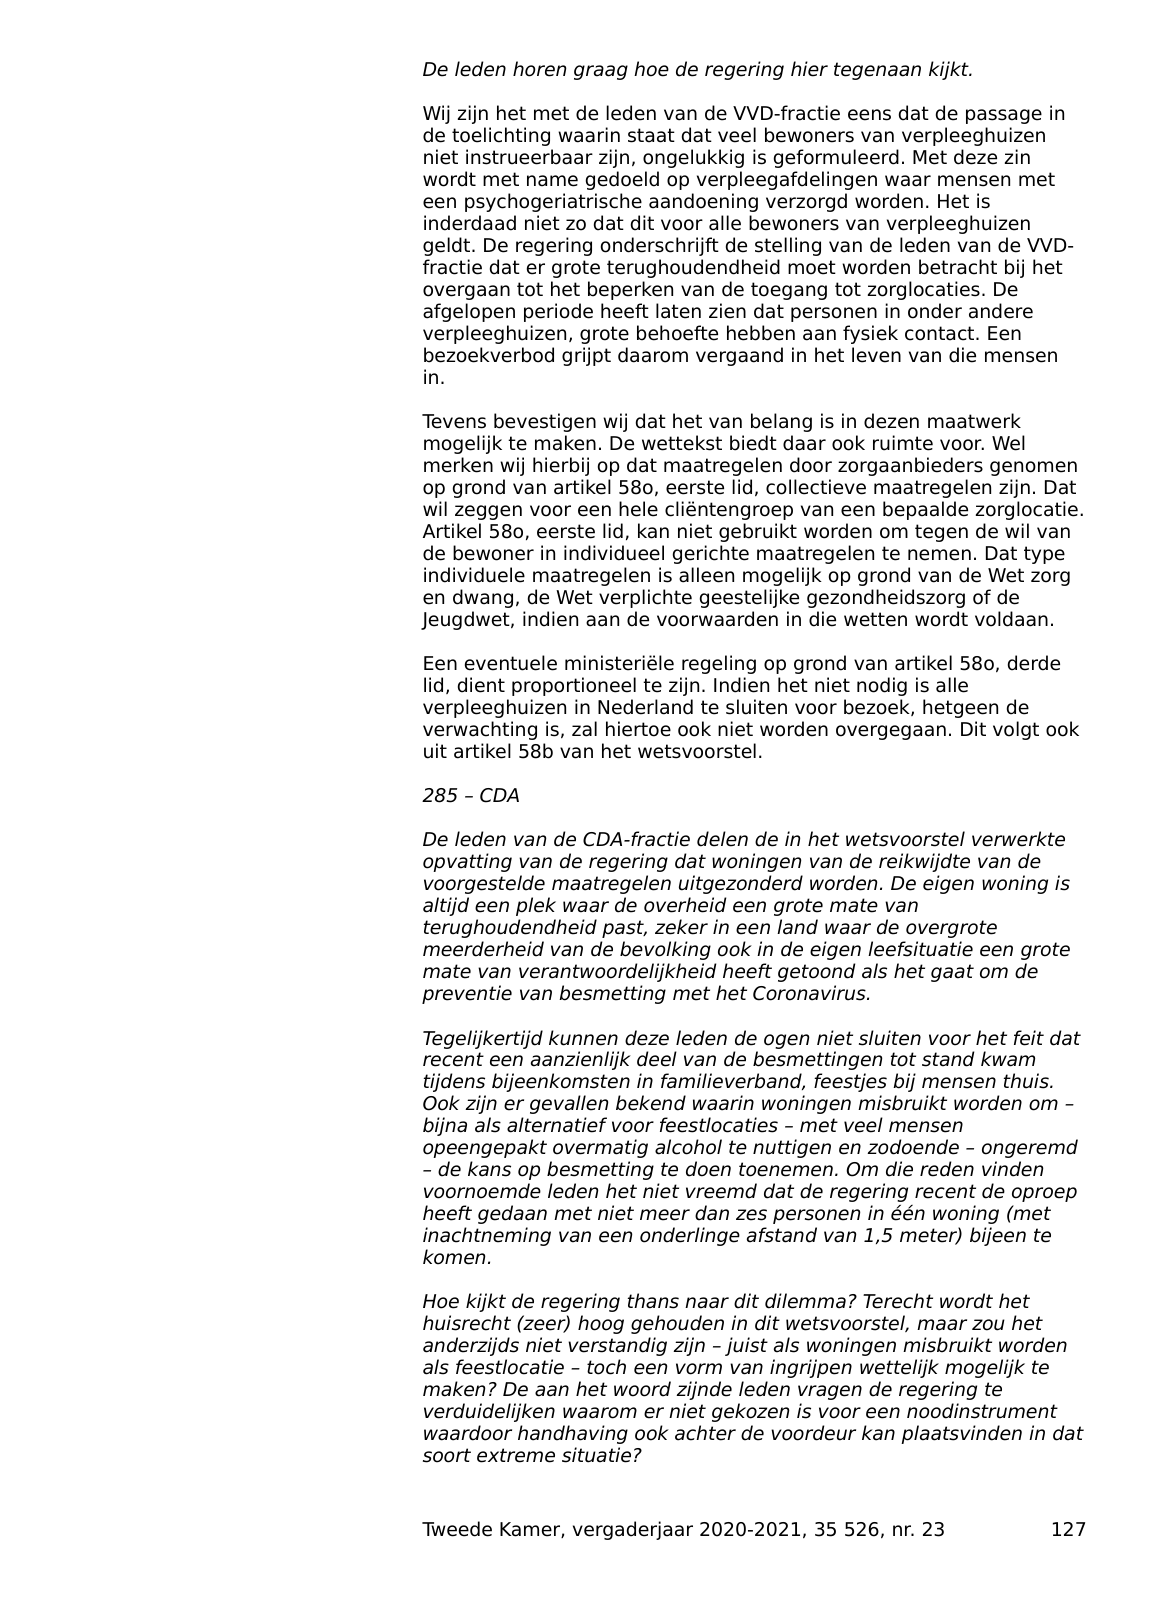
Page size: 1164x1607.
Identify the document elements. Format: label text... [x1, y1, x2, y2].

subtitle 285 – CDA [422, 785, 1087, 807]
text Een eventuele ministeriële regeling op grond van artikel 58o, derde lid, dient proportioneel te zijn. Indien het niet nodig is alle verpleeghuizen in Nederland te sluiten voor bezoek, hetgeen de verwachting is, zal hiertoe ook niet worden overgegaan. Dit volgt ook uit artikel 58b van het wetsvoorstel. [422, 653, 1087, 763]
text Tevens bevestigen wij dat het van belang is in dezen maatwerk mogelijk te maken. De wettekst biedt daar ook ruimte voor. Wel merken wij hierbij op dat maatregelen door zorgaanbieders genomen op grond van artikel 58o, eerste lid, collectieve maatregelen zijn. Dat wil zeggen voor een hele cliëntengroep van een bepaalde zorglocatie. Artikel 58o, eerste lid, kan niet gebruikt worden om tegen de wil van de bewoner in individueel gerichte maatregelen te nemen. Dat type individuele maatregelen is alleen mogelijk op grond van de Wet zorg en dwang, de Wet verplichte geestelijke gezondheidszorg of de Jeugdwet, indien aan de voorwaarden in die wetten wordt voldaan. [422, 411, 1087, 631]
text Tegelijkertijd kunnen deze leden de ogen niet sluiten voor het feit dat recent een aanzienlijk deel van de besmettingen tot stand kwam tijdens bijeenkomsten in familieverband, feestjes bij mensen thuis. Ook zijn er gevallen bekend waarin woningen misbruikt worden om – bijna als alternatief voor feestlocaties – met veel mensen opeengepakt overmatig alcohol te nuttigen en zodoende – ongeremd – de kans op besmetting te doen toenemen. Om die reden vinden voornoemde leden het niet vreemd dat de regering recent de oproep heeft gedaan met niet meer dan zes personen in één woning (met inachtneming van een onderlinge afstand van 1,5 meter) bijeen te komen. [422, 1027, 1087, 1269]
text Wij zijn het met de leden van de VVD-fractie eens dat de passage in de toelichting waarin staat dat veel bewoners van verpleeghuizen niet instrueerbaar zijn, ongelukkig is geformuleerd. Met deze zin wordt met name gedoeld op verpleegafdelingen waar mensen met een psychogeriatrische aandoening verzorgd worden. Het is inderdaad niet zo dat dit voor alle bewoners van verpleeghuizen geldt. De regering onderschrijft de stelling van de leden van de VVD-fractie dat er grote terughoudendheid moet worden betracht bij het overgaan tot het beperken van de toegang tot zorglocaties. De afgelopen periode heeft laten zien dat personen in onder andere verpleeghuizen, grote behoefte hebben aan fysiek contact. Een bezoekverbod grijpt daarom vergaand in het leven van die mensen in. [422, 103, 1087, 389]
text Hoe kijkt de regering thans naar dit dilemma? Terecht wordt het huisrecht (zeer) hoog gehouden in dit wetsvoorstel, maar zou het anderzijds niet verstandig zijn – juist als woningen misbruikt worden als feestlocatie – toch een vorm van ingrijpen wettelijk mogelijk te maken? De aan het woord zijnde leden vragen de regering te verduidelijken waarom er niet gekozen is voor een noodinstrument waardoor handhaving ook achter de voordeur kan plaatsvinden in dat soort extreme situatie? [422, 1291, 1087, 1467]
text De leden van de CDA-fractie delen de in het wetsvoorstel verwerkte opvatting van de regering dat woningen van de reikwijdte van de voorgestelde maatregelen uitgezonderd worden. De eigen woning is altijd een plek waar de overheid een grote mate van terughoudendheid past, zeker in een land waar de overgrote meerderheid van de bevolking ook in de eigen leefsituatie een grote mate van verantwoordelijkheid heeft getoond als het gaat om de preventie van besmetting met het Coronavirus. [422, 829, 1087, 1005]
text De leden horen graag hoe de regering hier tegenaan kijkt. [422, 59, 1087, 81]
